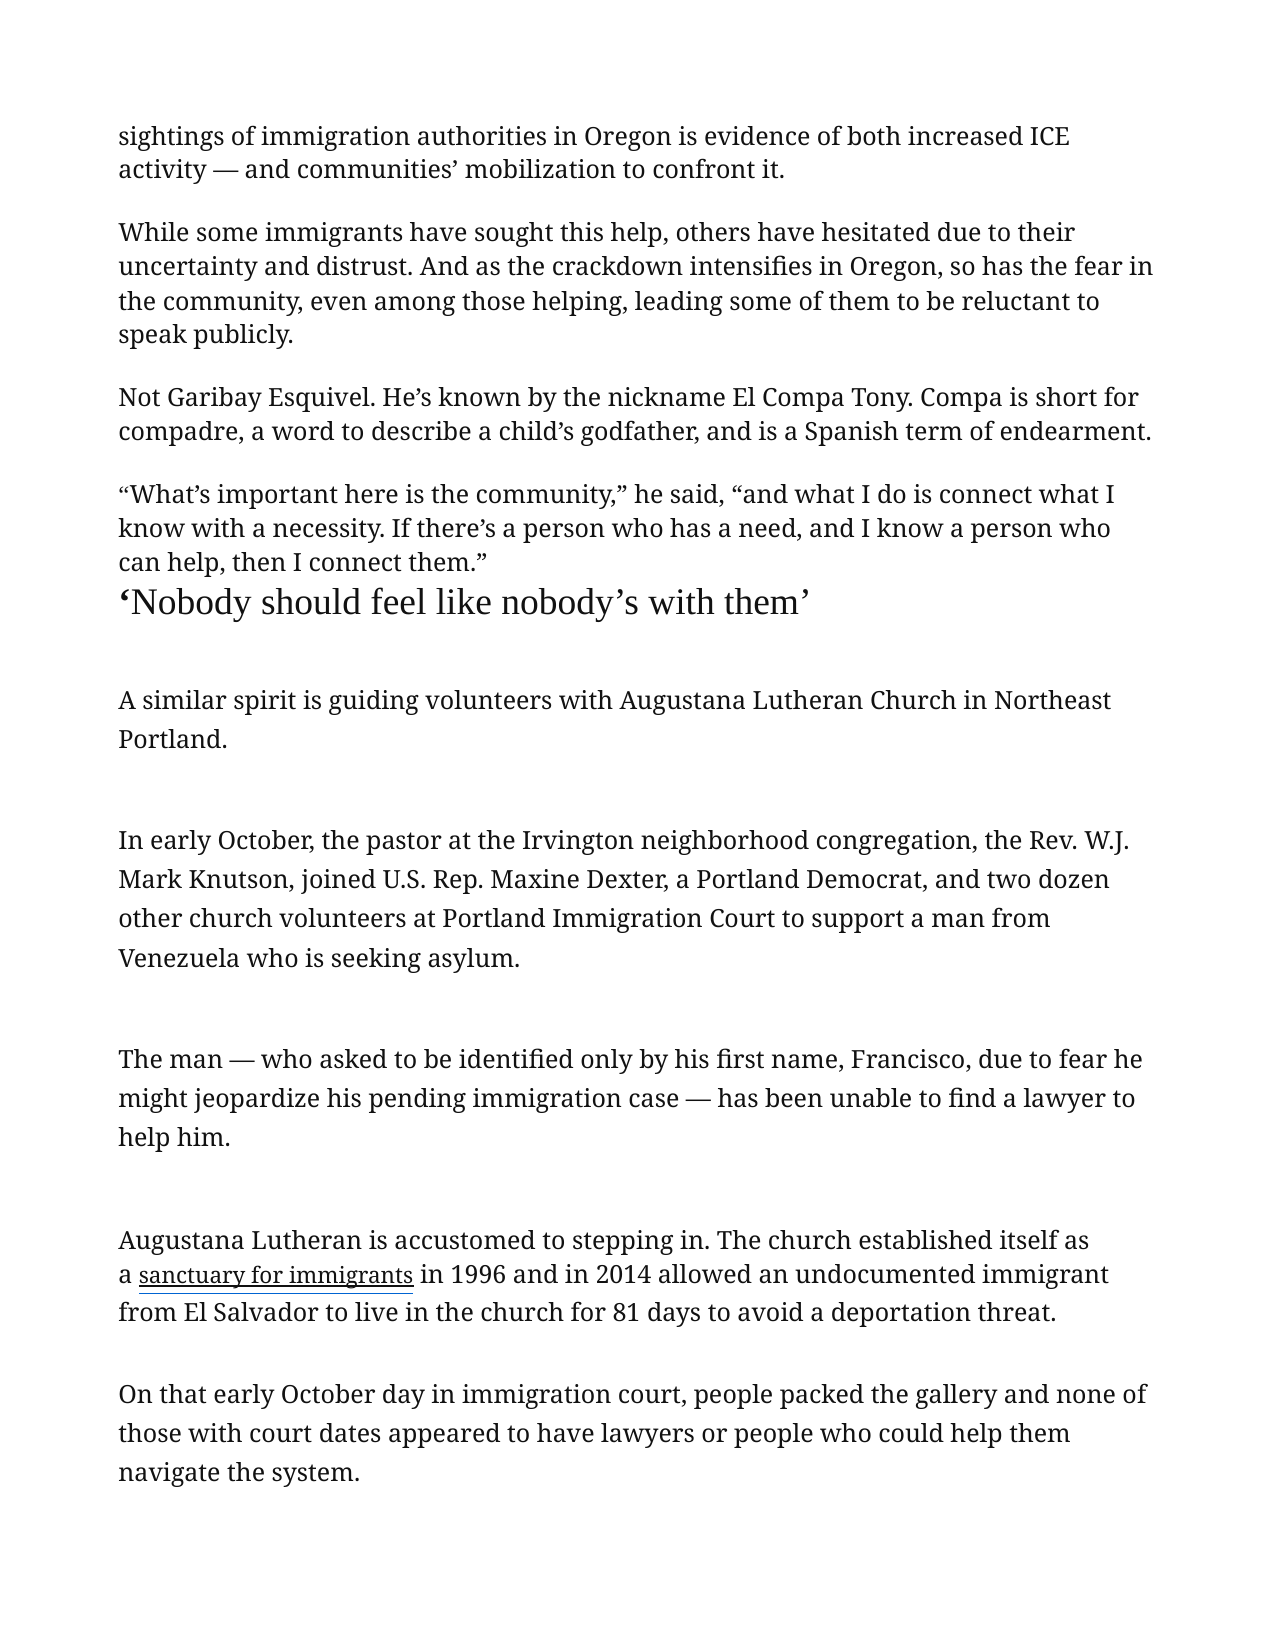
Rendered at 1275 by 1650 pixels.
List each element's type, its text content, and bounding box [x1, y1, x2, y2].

text sightings of immigration authorities in Oregon is evidence of both increased ICE activity — and communities’ mobilization to confront it. [118, 118, 1157, 186]
text “What’s important here is the community,” he said, “and what I do is connect what I know with a necessity. If there’s a person who has a need, and I know a person who can help, then I connect them.” [118, 477, 1157, 579]
text Not Garibay Esquivel. He’s known by the nickname El Compa Tony. Compa is short for compadre, a word to describe a child’s godfather, and is a Spanish term of endearment. [118, 380, 1157, 448]
text On that early October day in immigration court, people packed the gallery and none of those with court dates appeared to have lawyers or people who could help them navigate the system. [118, 1376, 1157, 1489]
text Augustana Lutheran is accustomed to stepping in. The church established itself as a sanctuary for immigrants in 1996 and in 2014 allowed an undocumented immigrant from El Salvador to live in the church for 81 days to avoid a deportation threat. [118, 1221, 1157, 1329]
text The man — who asked to be identified only by his first name, Francisco, due to fear he might jeopardize his pending immigration case — has been unable to find a lawyer to help him. [118, 1042, 1157, 1154]
text In early October, the pastor at the Irvington neighborhood congregation, the Rev. W.J. Mark Knutson, joined U.S. Rep. Maxine Dexter, a Portland Democrat, and two dozen other church volunteers at Portland Immigration Court to support a man from Venezuela who is seeking asylum. [118, 823, 1157, 974]
text A similar spirit is guiding volunteers with Augustana Lutheran Church in Northeast Portland. [118, 682, 1157, 756]
text While some immigrants have sought this help, others have hesitated due to their uncertainty and distrust. And as the crackdown intensifies in Oregon, so has the fear in the community, even among those helping, leading some of them to be reluctant to speak publicly. [118, 215, 1157, 351]
subtitle ‘Nobody should feel like nobody’s with them’ [118, 579, 1157, 622]
